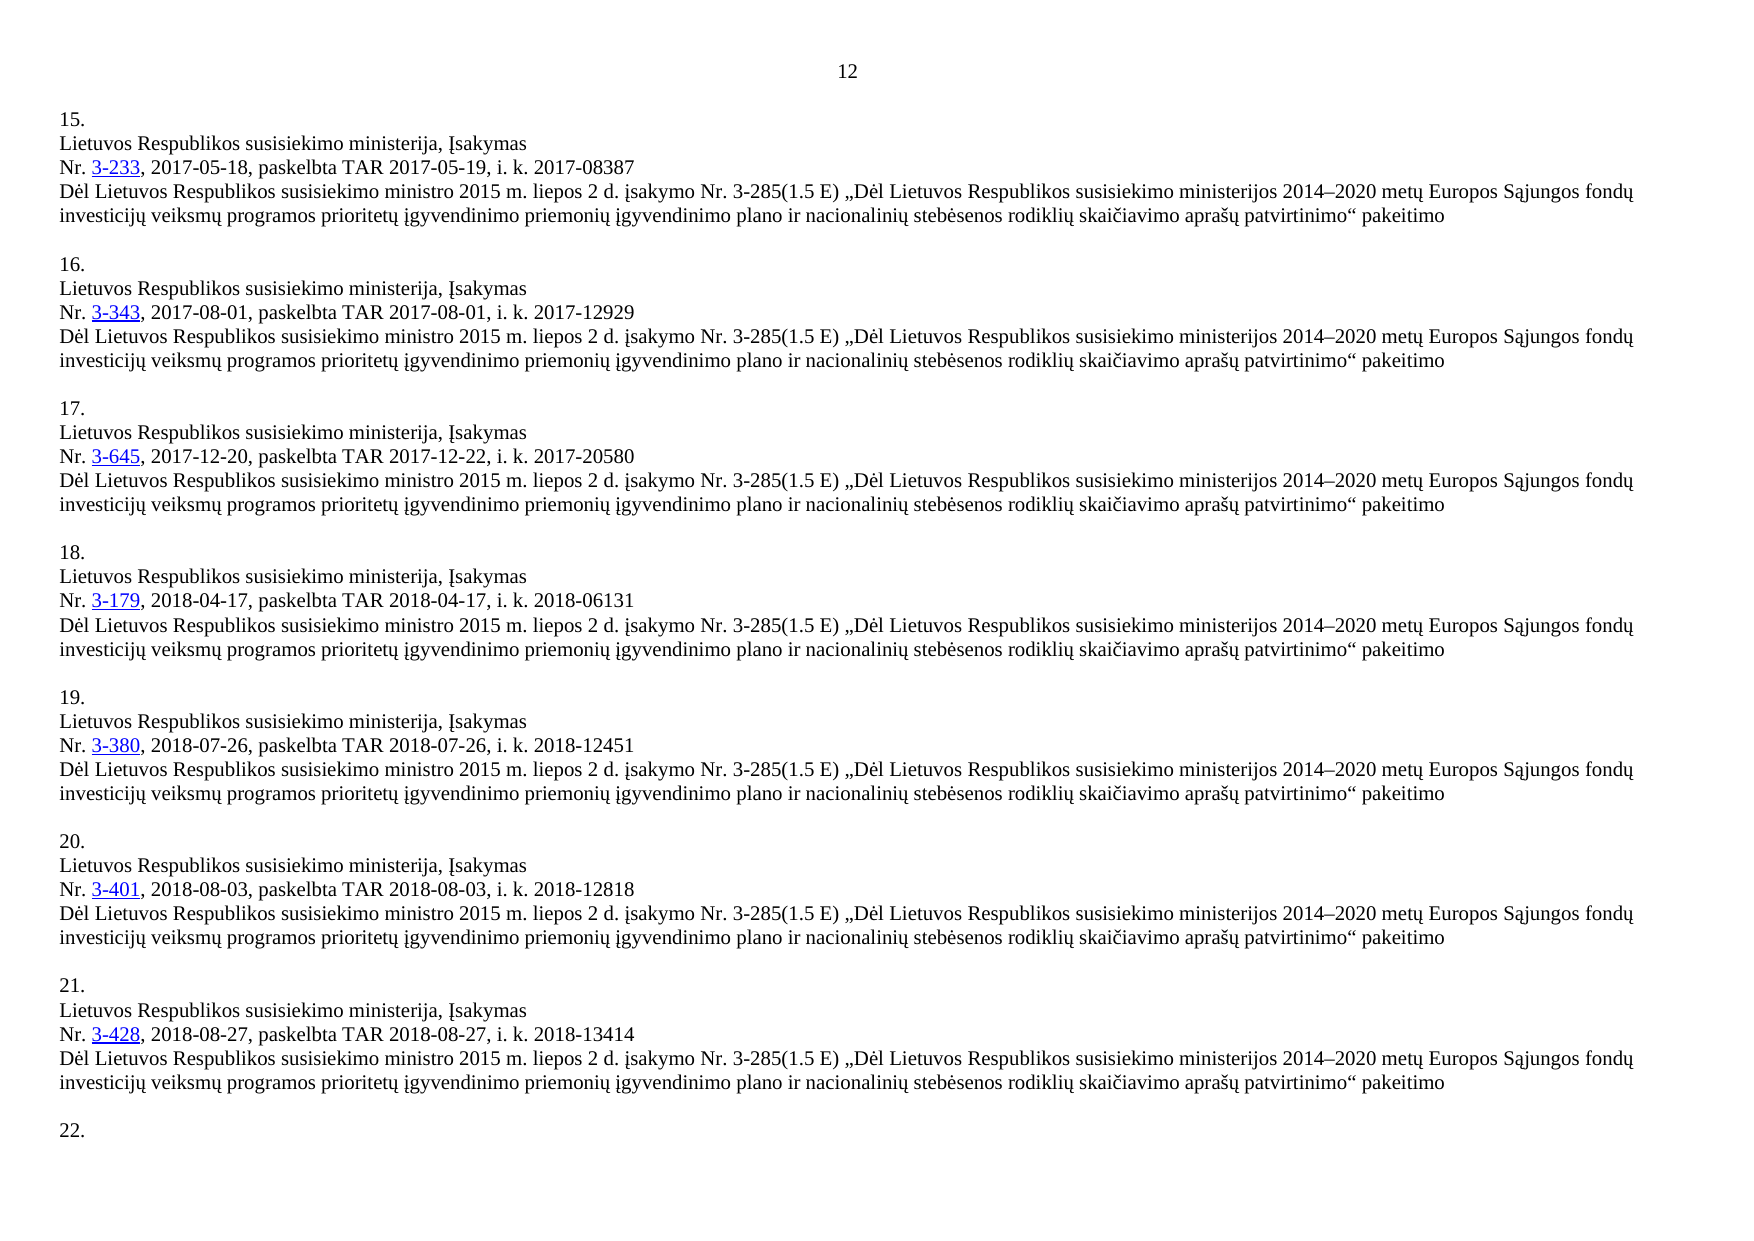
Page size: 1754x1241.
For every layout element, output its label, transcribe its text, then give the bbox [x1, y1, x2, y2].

text Dėl Lietuvos Respublikos susisiekimo ministro 2015 m. liepos 2 d. įsakymo Nr. 3-285(1.5 E) „Dėl Lietuvos Respublikos susisiekimo ministerijos 2014–2020 metų Europos Sąjungos fondų investicijų veiksmų programos prioritetų įgyvendinimo priemonių įgyvendinimo plano ir nacionalinių stebėsenos rodiklių skaičiavimo aprašų patvirtinimo“ pakeitimo [59, 324, 1636, 372]
text Nr. 3-645, 2017-12-20, paskelbta TAR 2017-12-22, i. k. 2017-20580 [59, 444, 1636, 468]
text Nr. 3-380, 2018-07-26, paskelbta TAR 2018-07-26, i. k. 2018-12451 [59, 733, 1636, 757]
text Nr. 3-343, 2017-08-01, paskelbta TAR 2017-08-01, i. k. 2017-12929 [59, 300, 1636, 324]
text Nr. 3-233, 2017-05-18, paskelbta TAR 2017-05-19, i. k. 2017-08387 [59, 155, 1636, 179]
text Nr. 3-401, 2018-08-03, paskelbta TAR 2018-08-03, i. k. 2018-12818 [59, 877, 1636, 901]
text Dėl Lietuvos Respublikos susisiekimo ministro 2015 m. liepos 2 d. įsakymo Nr. 3-285(1.5 E) „Dėl Lietuvos Respublikos susisiekimo ministerijos 2014–2020 metų Europos Sąjungos fondų investicijų veiksmų programos prioritetų įgyvendinimo priemonių įgyvendinimo plano ir nacionalinių stebėsenos rodiklių skaičiavimo aprašų patvirtinimo“ pakeitimo [59, 901, 1636, 949]
text Dėl Lietuvos Respublikos susisiekimo ministro 2015 m. liepos 2 d. įsakymo Nr. 3-285(1.5 E) „Dėl Lietuvos Respublikos susisiekimo ministerijos 2014–2020 metų Europos Sąjungos fondų investicijų veiksmų programos prioritetų įgyvendinimo priemonių įgyvendinimo plano ir nacionalinių stebėsenos rodiklių skaičiavimo aprašų patvirtinimo“ pakeitimo [59, 468, 1636, 516]
text Dėl Lietuvos Respublikos susisiekimo ministro 2015 m. liepos 2 d. įsakymo Nr. 3-285(1.5 E) „Dėl Lietuvos Respublikos susisiekimo ministerijos 2014–2020 metų Europos Sąjungos fondų investicijų veiksmų programos prioritetų įgyvendinimo priemonių įgyvendinimo plano ir nacionalinių stebėsenos rodiklių skaičiavimo aprašų patvirtinimo“ pakeitimo [59, 179, 1636, 227]
text 19. [59, 685, 1636, 709]
text 15. [59, 107, 1636, 131]
text Lietuvos Respublikos susisiekimo ministerija, Įsakymas [59, 131, 1636, 155]
text Lietuvos Respublikos susisiekimo ministerija, Įsakymas [59, 997, 1636, 1022]
text Lietuvos Respublikos susisiekimo ministerija, Įsakymas [59, 853, 1636, 877]
text Dėl Lietuvos Respublikos susisiekimo ministro 2015 m. liepos 2 d. įsakymo Nr. 3-285(1.5 E) „Dėl Lietuvos Respublikos susisiekimo ministerijos 2014–2020 metų Europos Sąjungos fondų investicijų veiksmų programos prioritetų įgyvendinimo priemonių įgyvendinimo plano ir nacionalinių stebėsenos rodiklių skaičiavimo aprašų patvirtinimo“ pakeitimo [59, 1046, 1636, 1094]
text Dėl Lietuvos Respublikos susisiekimo ministro 2015 m. liepos 2 d. įsakymo Nr. 3-285(1.5 E) „Dėl Lietuvos Respublikos susisiekimo ministerijos 2014–2020 metų Europos Sąjungos fondų investicijų veiksmų programos prioritetų įgyvendinimo priemonių įgyvendinimo plano ir nacionalinių stebėsenos rodiklių skaičiavimo aprašų patvirtinimo“ pakeitimo [59, 612, 1636, 661]
text 17. [59, 396, 1636, 420]
text 20. [59, 829, 1636, 853]
text Lietuvos Respublikos susisiekimo ministerija, Įsakymas [59, 564, 1636, 588]
text Lietuvos Respublikos susisiekimo ministerija, Įsakymas [59, 709, 1636, 733]
text Lietuvos Respublikos susisiekimo ministerija, Įsakymas [59, 276, 1636, 300]
text 21. [59, 973, 1636, 997]
text Nr. 3-179, 2018-04-17, paskelbta TAR 2018-04-17, i. k. 2018-06131 [59, 588, 1636, 612]
text Nr. 3-428, 2018-08-27, paskelbta TAR 2018-08-27, i. k. 2018-13414 [59, 1022, 1636, 1046]
text Dėl Lietuvos Respublikos susisiekimo ministro 2015 m. liepos 2 d. įsakymo Nr. 3-285(1.5 E) „Dėl Lietuvos Respublikos susisiekimo ministerijos 2014–2020 metų Europos Sąjungos fondų investicijų veiksmų programos prioritetų įgyvendinimo priemonių įgyvendinimo plano ir nacionalinių stebėsenos rodiklių skaičiavimo aprašų patvirtinimo“ pakeitimo [59, 757, 1636, 805]
text 22. [59, 1118, 1636, 1142]
text Lietuvos Respublikos susisiekimo ministerija, Įsakymas [59, 420, 1636, 444]
text 18. [59, 540, 1636, 564]
text 16. [59, 252, 1636, 276]
